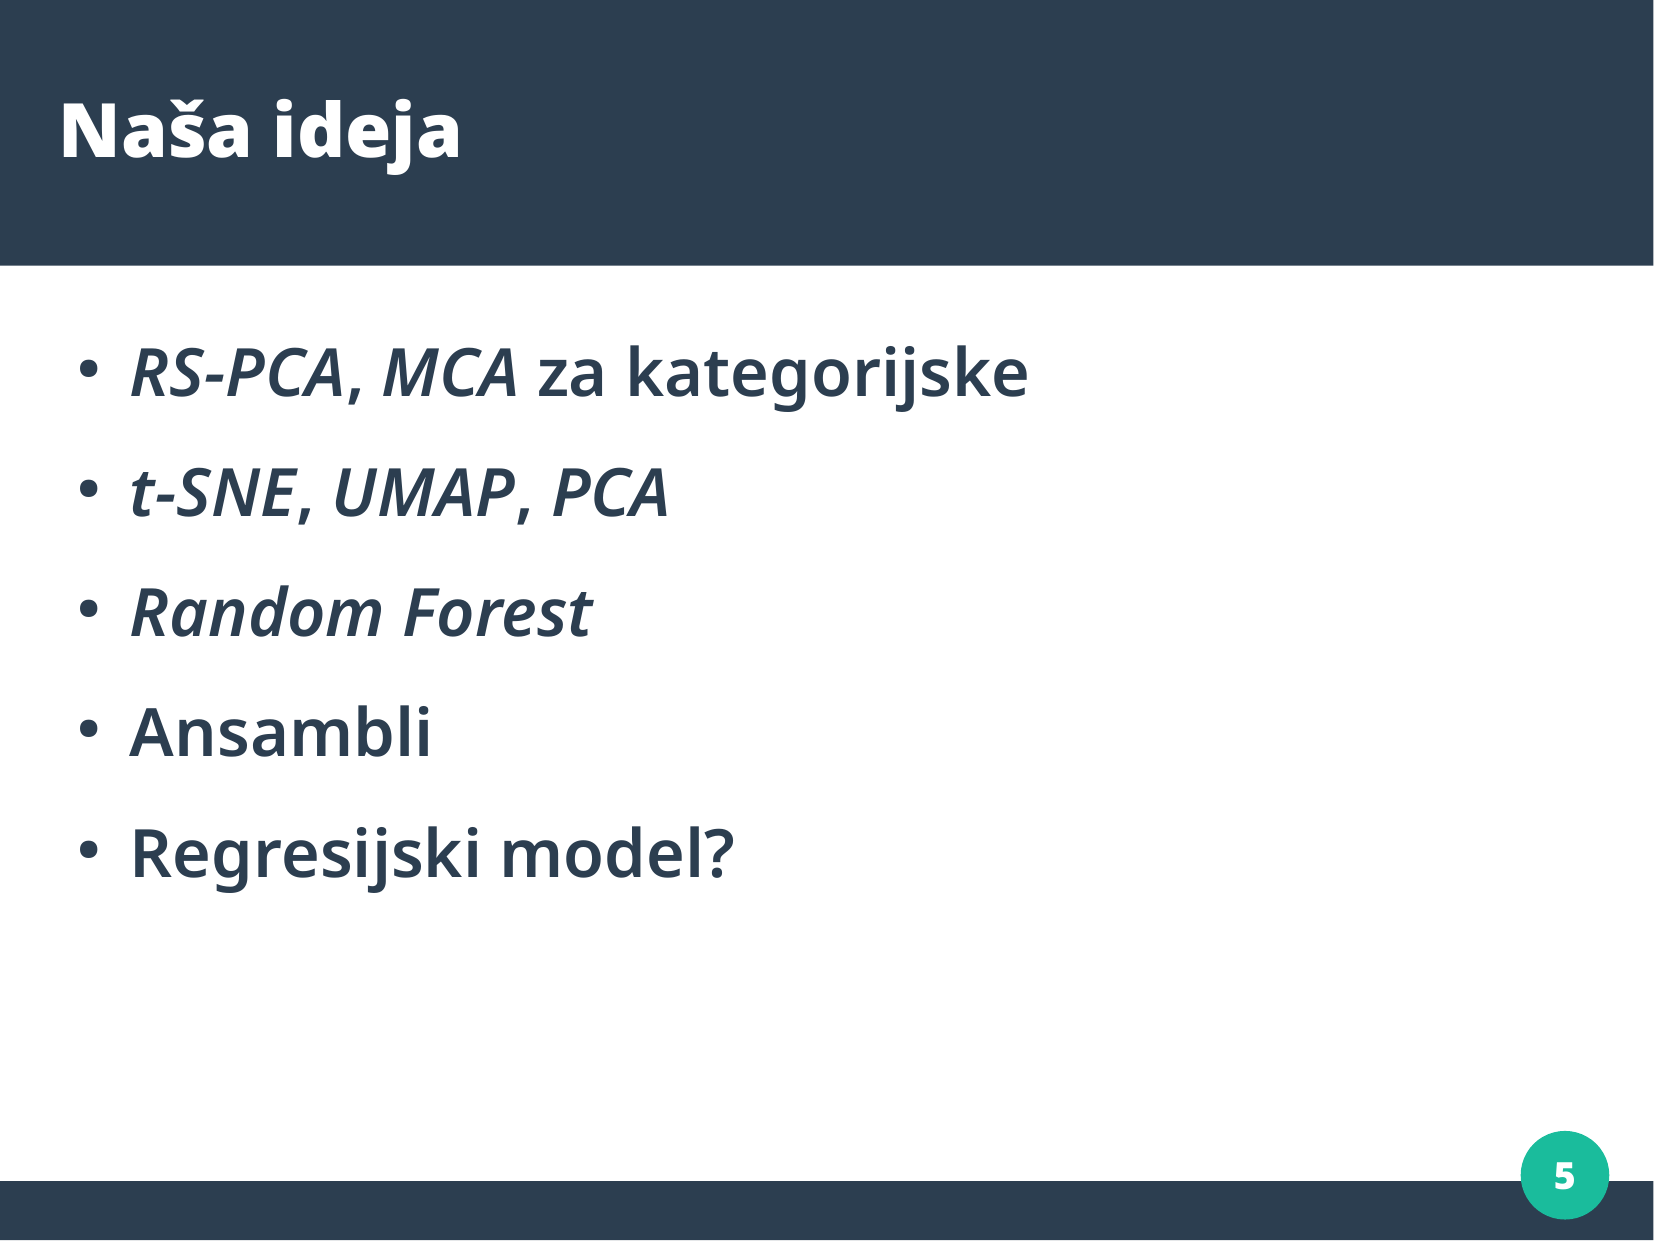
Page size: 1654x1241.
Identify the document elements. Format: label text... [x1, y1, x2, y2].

list RS-PCA, MCA za kategorijske t-SNE, UMAP, PCA Random Forest Ansambli Regresijski model? [59, 324, 1595, 1152]
title Naša ideja [59, 49, 1595, 207]
